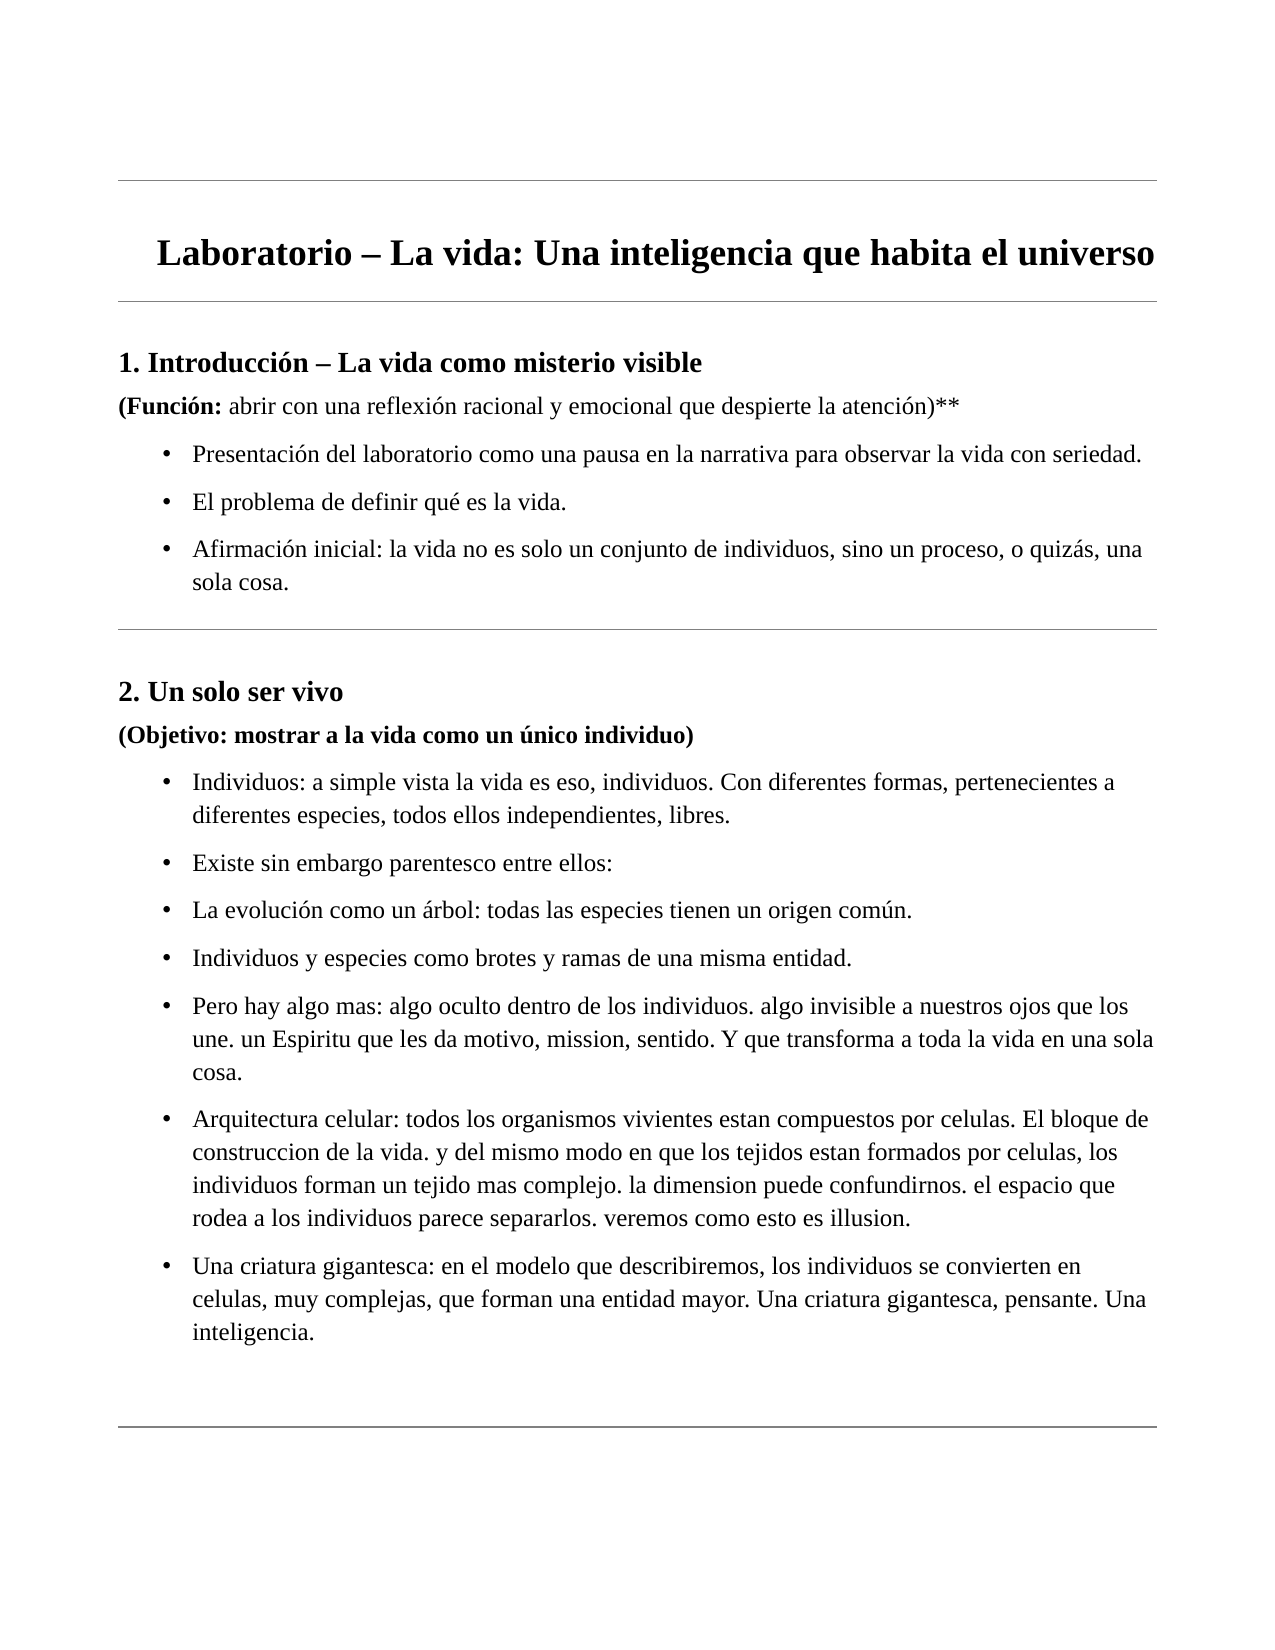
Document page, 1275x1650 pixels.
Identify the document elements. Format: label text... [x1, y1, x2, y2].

text (Objetivo: mostrar a la vida como un único individuo) [118, 720, 1157, 748]
list Arquitectura celular: todos los organismos vivientes estan compuestos por celulas. El bloque de construccion de la vida. y del mismo modo en que los tejidos estan formados por celulas, los individuos forman un tejido mas complejo. la dimension puede confundirnos. el espacio que rodea a los individuos parece separarlos. veremos como esto es illusion. [162, 1104, 1157, 1232]
text (Función: abrir con una reflexión racional y emocional que despierte la atención)** [118, 391, 1157, 420]
list La evolución como un árbol: todas las especies tienen un origen común. [162, 896, 1157, 924]
list Individuos: a simple vista la vida es eso, individuos. Con diferentes formas, pertenecientes a diferentes especies, todos ellos independientes, libres. [162, 767, 1157, 829]
subtitle 1. Introducción – La vida como misterio visible [118, 345, 1157, 379]
subtitle 🌿 Laboratorio – La vida: Una inteligencia que habita el universo [118, 231, 1157, 274]
list Existe sin embargo parentesco entre ellos: [162, 848, 1157, 877]
list Presentación del laboratorio como una pausa en la narrativa para observar la vida con seriedad. [162, 439, 1157, 468]
subtitle 2. Un solo ser vivo [118, 674, 1157, 707]
list Una criatura gigantesca: en el modelo que describiremos, los individuos se convierten en celulas, muy complejas, que forman una entidad mayor. Una criatura gigantesca, pensante. Una inteligencia. [162, 1251, 1157, 1346]
list Pero hay algo mas: algo oculto dentro de los individuos. algo invisible a nuestros ojos que los une. un Espiritu que les da motivo, mission, sentido. Y que transforma a toda la vida en una sola cosa. [162, 991, 1157, 1086]
list Afirmación inicial: la vida no es solo un conjunto de individuos, sino un proceso, o quizás, una sola cosa. [162, 534, 1157, 596]
list Individuos y especies como brotes y ramas de una misma entidad. [162, 943, 1157, 972]
list El problema de definir qué es la vida. [162, 487, 1157, 515]
